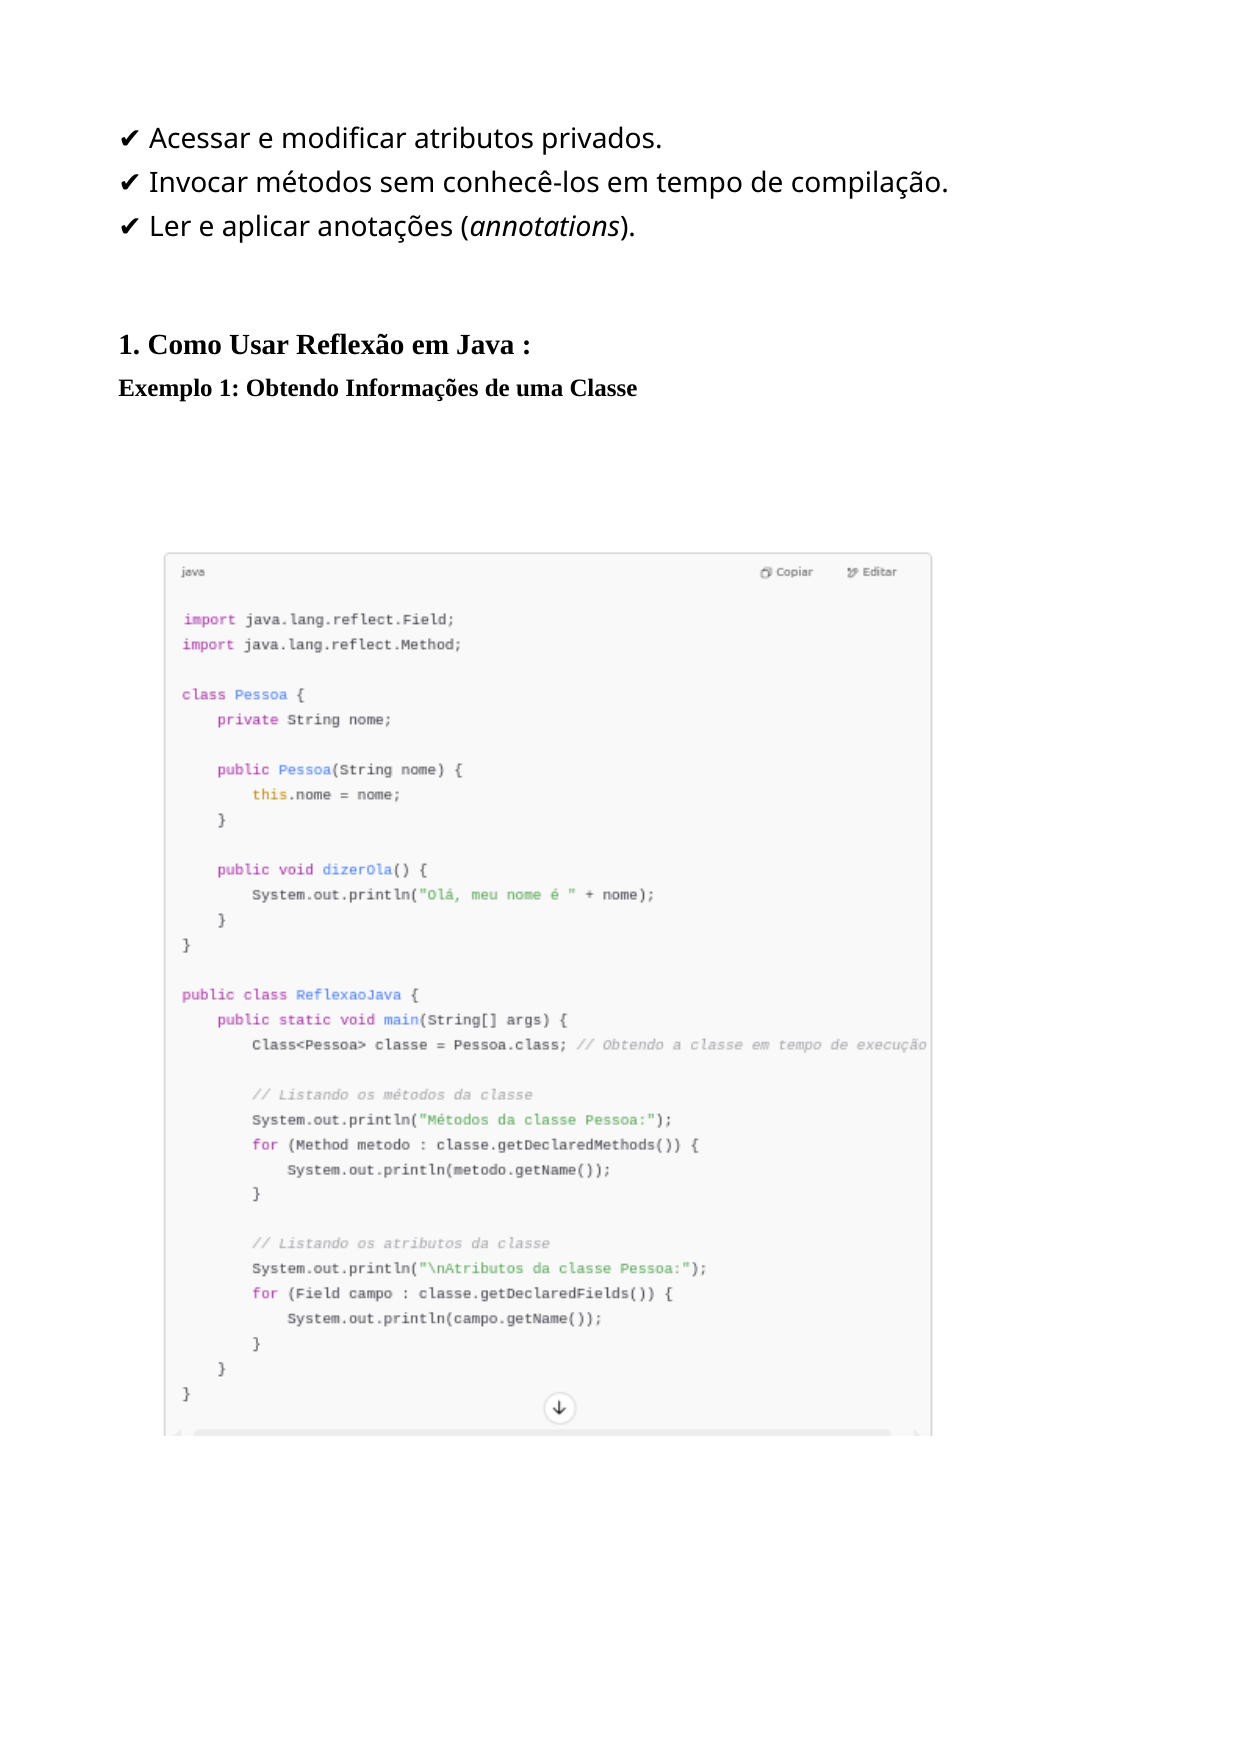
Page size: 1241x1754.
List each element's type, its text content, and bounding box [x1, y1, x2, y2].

subtitle 1. Como Usar Reflexão em Java : [118, 327, 1122, 361]
text ✔️ Acessar e modificar atributos privados. ✔️ Invocar métodos sem conhecê-los em tempo de compilação. ✔️ Ler e aplicar anotações (annotations). [118, 118, 1122, 244]
text Exemplo 1: Obtendo Informações de uma Classe [118, 373, 1122, 402]
picture [161, 548, 945, 1436]
